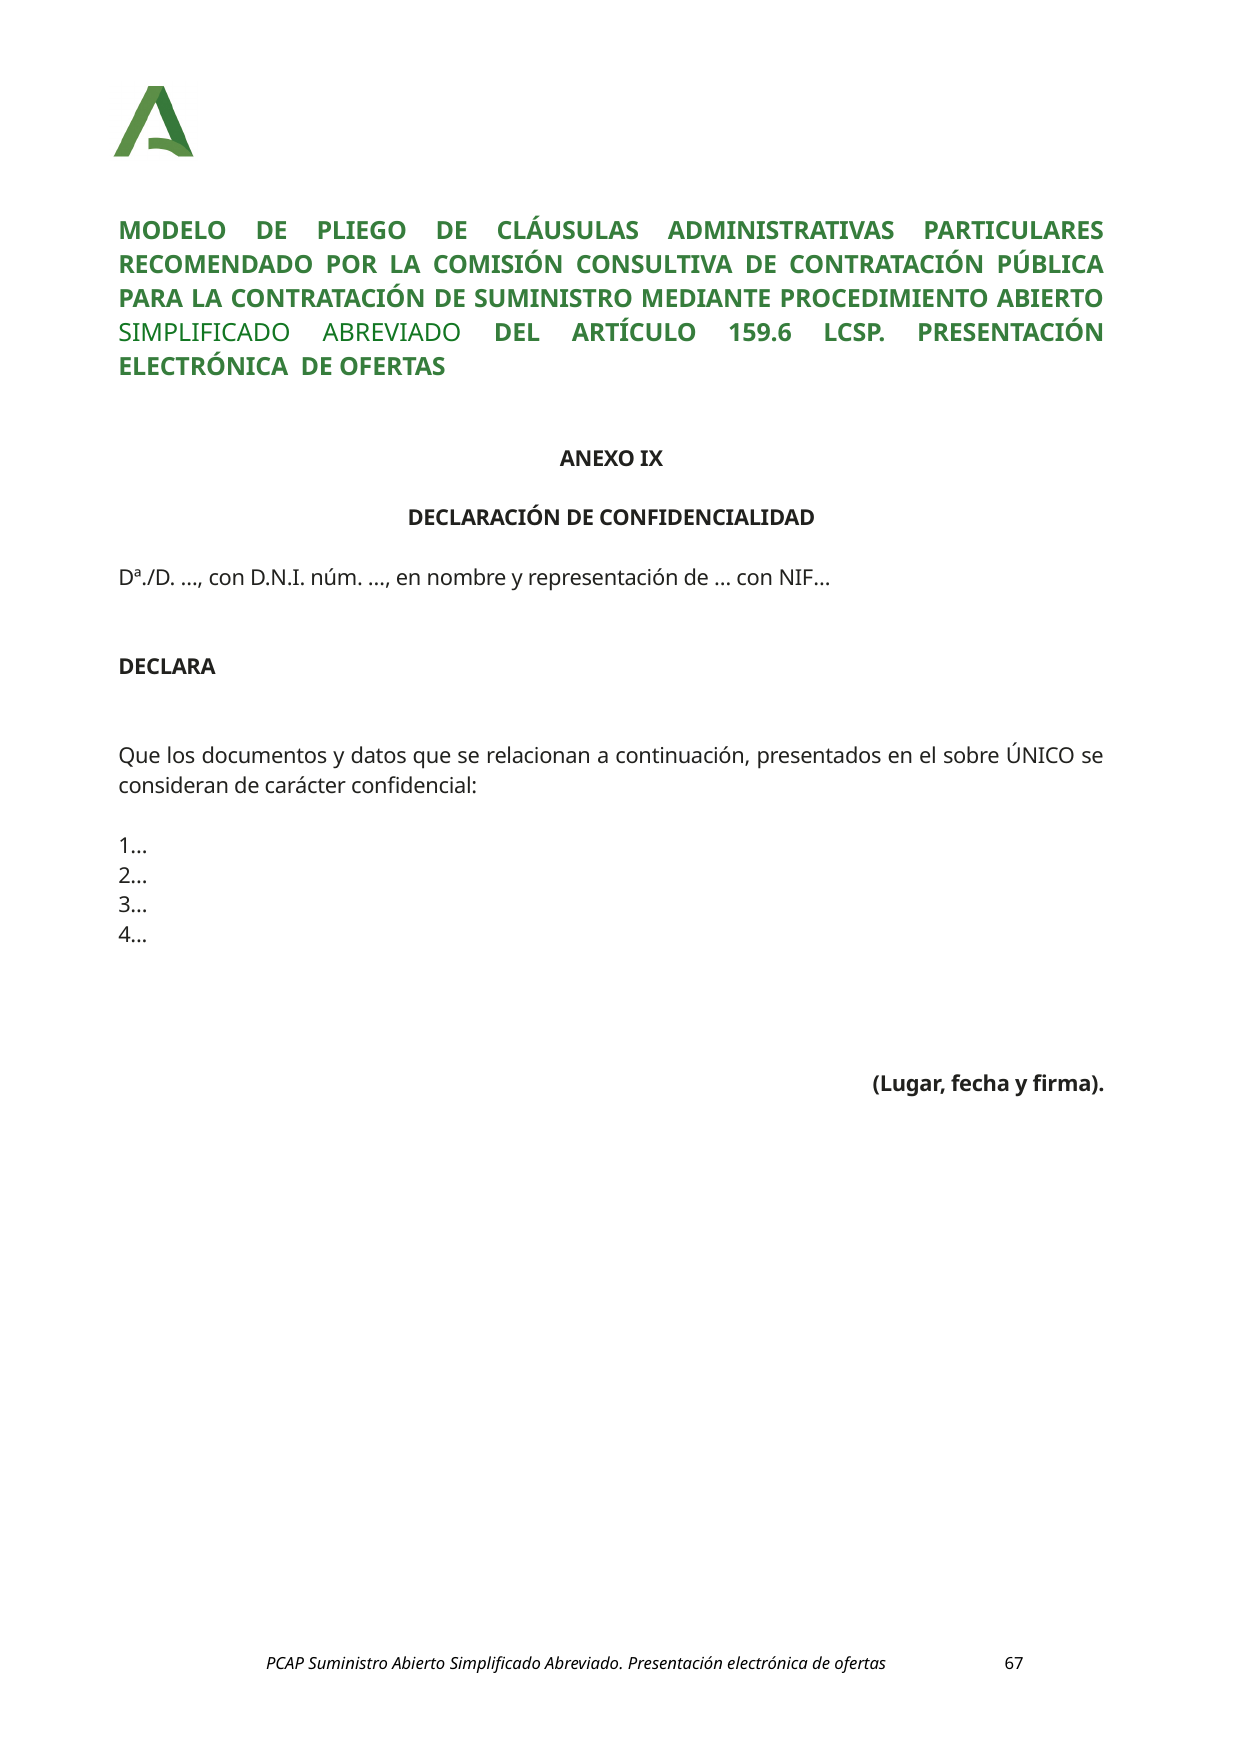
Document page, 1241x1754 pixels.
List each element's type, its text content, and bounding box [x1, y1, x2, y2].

text MODELO DE PLIEGO DE CLÁUSULAS ADMINISTRATIVAS PARTICULARES RECOMENDADO POR LA COMISIÓN CONSULTIVA DE CONTRATACIÓN PÚBLICA PARA LA CONTRATACIÓN DE SUMINISTRO MEDIANTE PROCEDIMIENTO ABIERTO SIMPLIFICADO ABREVIADO DEL ARTÍCULO 159.6 LCSP. PRESENTACIÓN ELECTRÓNICA DE OFERTAS [118, 213, 1104, 383]
text DECLARA [118, 651, 1104, 681]
text 4... [118, 919, 1104, 949]
text 2… [118, 860, 1104, 889]
text DECLARACIÓN DE CONFIDENCIALIDAD [118, 502, 1104, 532]
text (Lugar, fecha y firma). [118, 1068, 1104, 1098]
text ANEXO IX [118, 443, 1104, 472]
text 3… [118, 889, 1104, 919]
text 1… [118, 830, 1104, 860]
picture [109, 81, 198, 161]
text Dª./D. …, con D.N.I. núm. …, en nombre y representación de … con NIF… [118, 562, 1104, 592]
text Que los documentos y datos que se relacionan a continuación, presentados en el sobre ÚNICO se consideran de carácter confidencial: [118, 741, 1104, 800]
